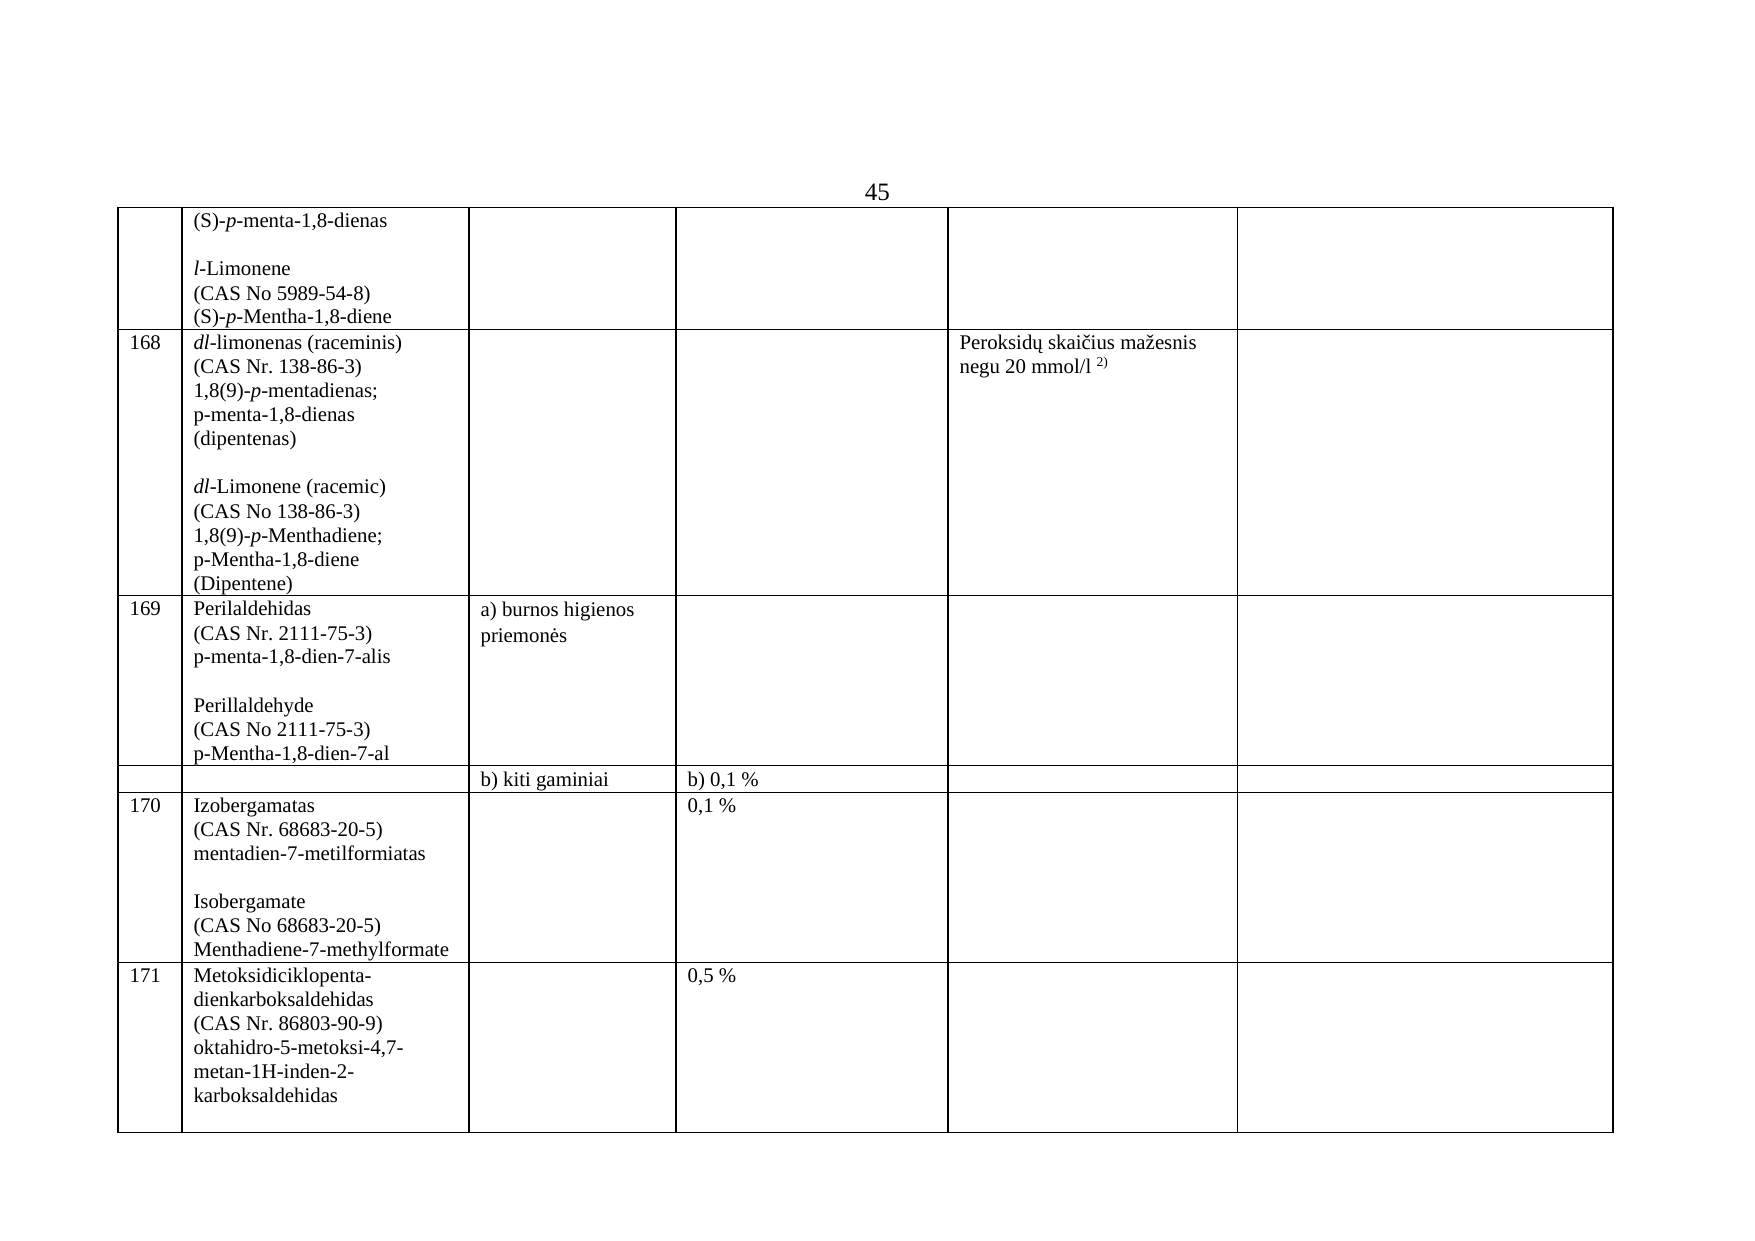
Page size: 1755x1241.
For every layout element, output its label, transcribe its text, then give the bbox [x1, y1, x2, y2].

table_cell 0,5 % [677, 963, 947, 1131]
table_cell [470, 963, 675, 1131]
table_cell 0,1 % [677, 793, 947, 961]
table_cell 170 [119, 793, 181, 961]
table_cell [1614, 329, 1754, 595]
table_cell [470, 793, 675, 961]
table_cell Perilaldehidas (CAS Nr. 2111-75-3) p-menta-1,8-dien-7-alis Perillaldehyde (CAS No 2111-75-3) p-Mentha-1,8-dien-7-al [183, 596, 468, 765]
table_cell [949, 793, 1237, 961]
table_cell [1238, 793, 1612, 961]
table_cell [949, 766, 1237, 791]
table_cell Metoksidiciklopenta-dienkarboksaldehidas (CAS Nr. 86803-90-9) oktahidro-5-metoksi-4,7-metan-1H-inden-2-karboksaldehidas [183, 963, 468, 1131]
table_cell [1614, 765, 1754, 791]
table_cell [1614, 961, 1754, 1131]
table_cell a) burnos higienos priemonės [470, 596, 675, 765]
table_cell [949, 963, 1237, 1131]
table_cell [470, 330, 675, 595]
table_cell b) kiti gaminiai [470, 766, 675, 791]
table_cell [1614, 595, 1754, 765]
table_cell 168 [119, 330, 181, 595]
table_cell b) 0,1 % [677, 766, 947, 791]
table_cell [1238, 330, 1612, 595]
table_cell [1238, 596, 1612, 765]
table_cell [1614, 791, 1754, 961]
table_cell 171 [119, 963, 181, 1131]
table_cell [677, 596, 947, 765]
table_cell [119, 766, 181, 791]
table_cell [1238, 963, 1612, 1131]
table_cell Peroksidų skaičius mažesnis negu 20 mmol/l 2) [949, 330, 1237, 595]
table_cell [119, 208, 181, 328]
table_cell 169 [119, 596, 181, 765]
table_cell [949, 596, 1237, 765]
table_cell dl-limonenas (raceminis) (CAS Nr. 138-86-3) 1,8(9)-p-mentadienas; p-menta-1,8-dienas (dipentenas) dl-Limonene (racemic) (CAS No 138-86-3) 1,8(9)-p-Menthadiene; p-Mentha-1,8-diene (Dipentene) [183, 330, 468, 595]
table_cell [1238, 208, 1612, 328]
table_cell [677, 208, 947, 328]
table_cell [677, 330, 947, 595]
table_cell [183, 766, 468, 791]
table_cell [470, 208, 675, 328]
table_cell (S)-p-menta-1,8-dienas l-Limonene (CAS No 5989-54-8) (S)-p-Mentha-1,8-diene [183, 208, 468, 328]
table_cell [1238, 766, 1612, 791]
table_cell [949, 208, 1237, 328]
table_cell [1614, 207, 1754, 328]
table_cell Izobergamatas (CAS Nr. 68683-20-5) mentadien-7-metilformiatas Isobergamate (CAS No 68683-20-5) Menthadiene-7-methylformate [183, 793, 468, 961]
